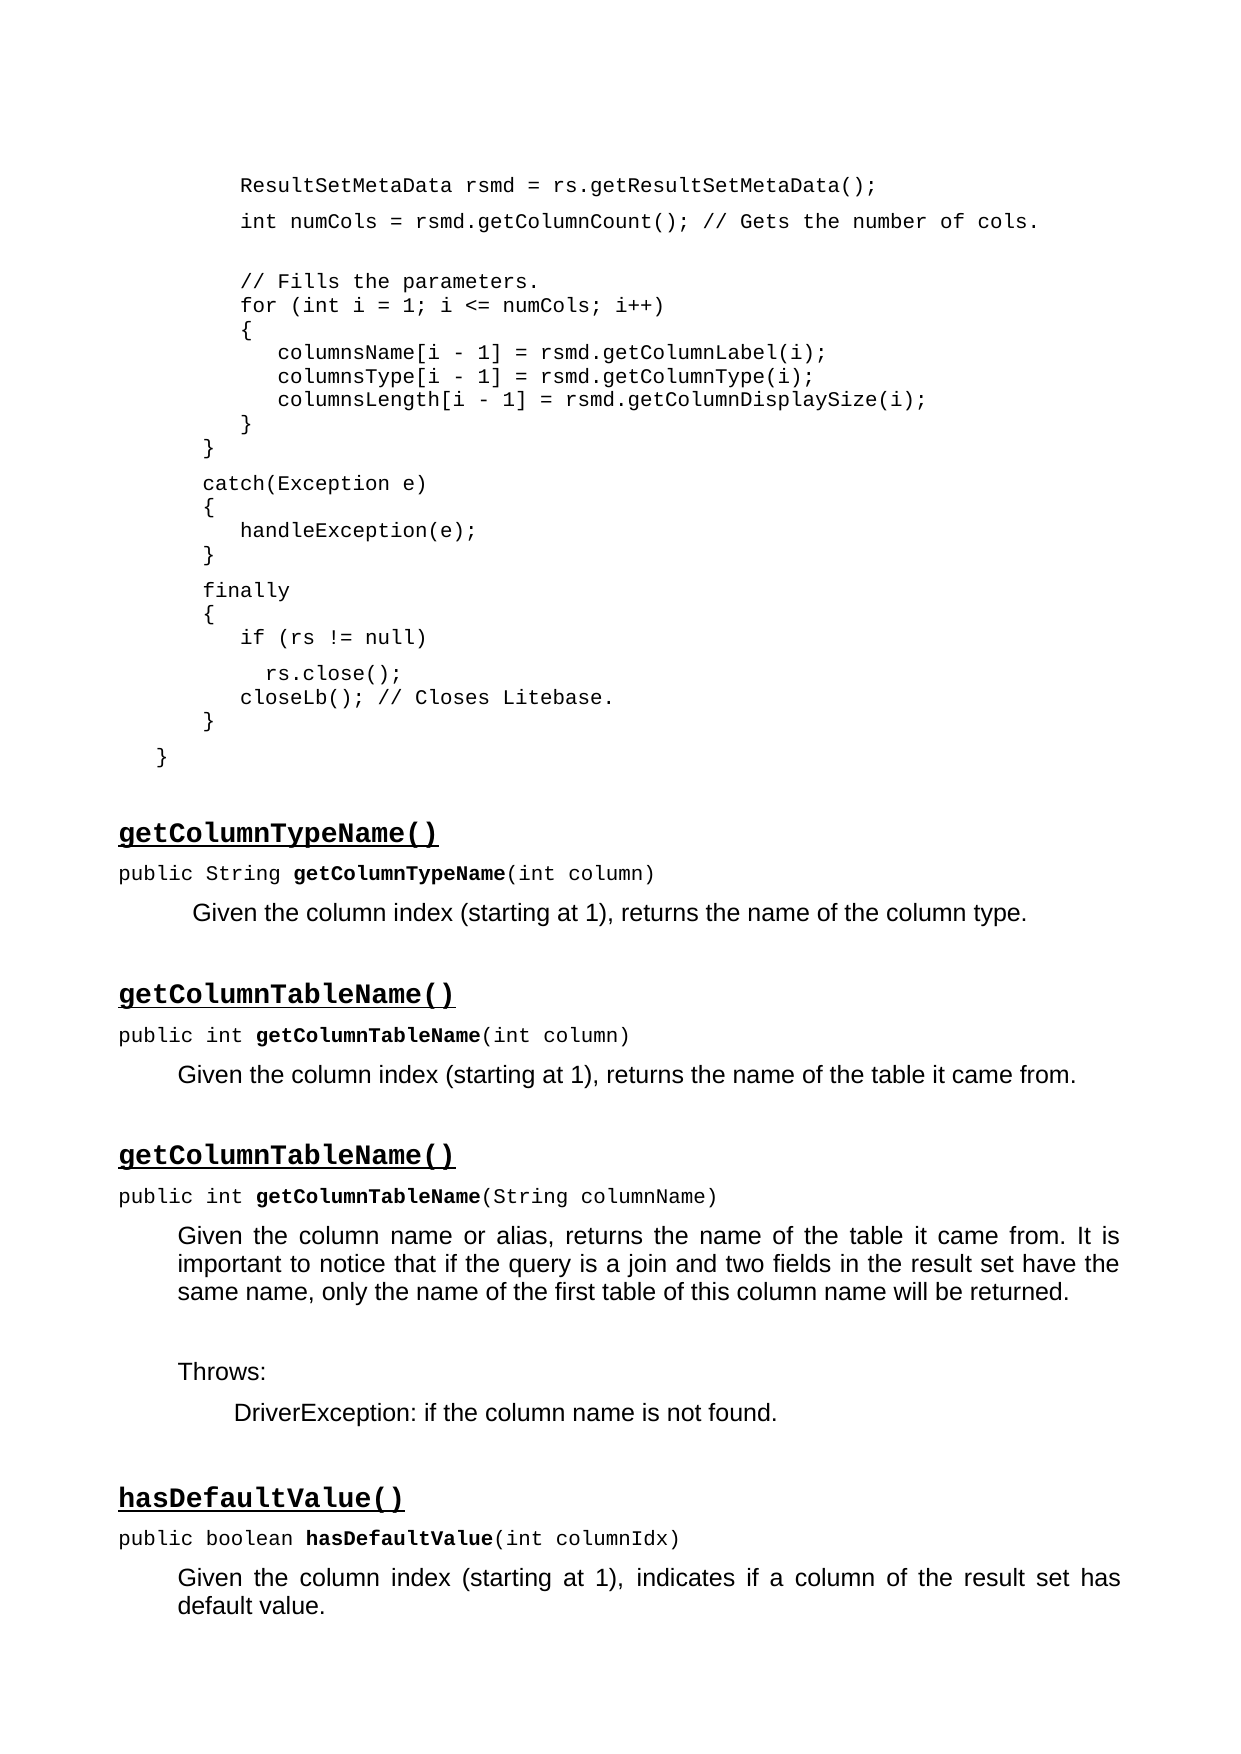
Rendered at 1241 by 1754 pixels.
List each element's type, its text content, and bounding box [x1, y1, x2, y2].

text Given the column index (starting at 1), returns the name of the table it came from. [177, 1061, 1122, 1089]
text public boolean hasDefaultValue(int columnIdx) [118, 1528, 1122, 1552]
text catch(Exception e) { handleException(e); } [177, 473, 1122, 567]
subtitle getColumnTypeName() [118, 818, 1122, 850]
text public int getColumnTableName(String columnName) [118, 1186, 1122, 1209]
text ResultSetMetaData rsmd = rs.getResultSetMetaData(); [177, 176, 1122, 199]
text public String getColumnTypeName(int column) [118, 863, 1122, 886]
text } [118, 746, 1122, 770]
subtitle getColumnTableName() [118, 980, 1122, 1012]
text int numCols = rsmd.getColumnCount(); // Gets the number of cols. [177, 212, 1122, 259]
text Given the column index (starting at 1), returns the name of the column type. [118, 899, 1122, 928]
text Given the column index (starting at 1), indicates if a column of the result set has default value. [177, 1564, 1122, 1620]
list DriverException: if the column name is not found. [118, 1398, 1122, 1426]
text rs.close(); closeLb(); // Closes Litebase. } [177, 663, 1122, 734]
text finally { if (rs != null) [177, 580, 1122, 651]
subtitle hasDefaultValue() [118, 1484, 1122, 1516]
subtitle getColumnTableName() [118, 1141, 1122, 1173]
text // Fills the parameters. for (int i = 1; i <= numCols; i++) { columnsName[i - 1] = rsmd.getColumnLabel(i); columnsType[i - 1] = rsmd.getColumnType(i); columnsLength[i - 1] = rsmd.getColumnDisplaySize(i); } } [177, 271, 1122, 460]
text Throws: [118, 1358, 1122, 1386]
text public int getColumnTableName(int column) [118, 1025, 1122, 1048]
text Given the column name or alias, returns the name of the table it came from. It is important to notice that if the query is a join and two fields in the result set have the same name, only the name of the first table of this column name will be returned. [177, 1222, 1122, 1305]
